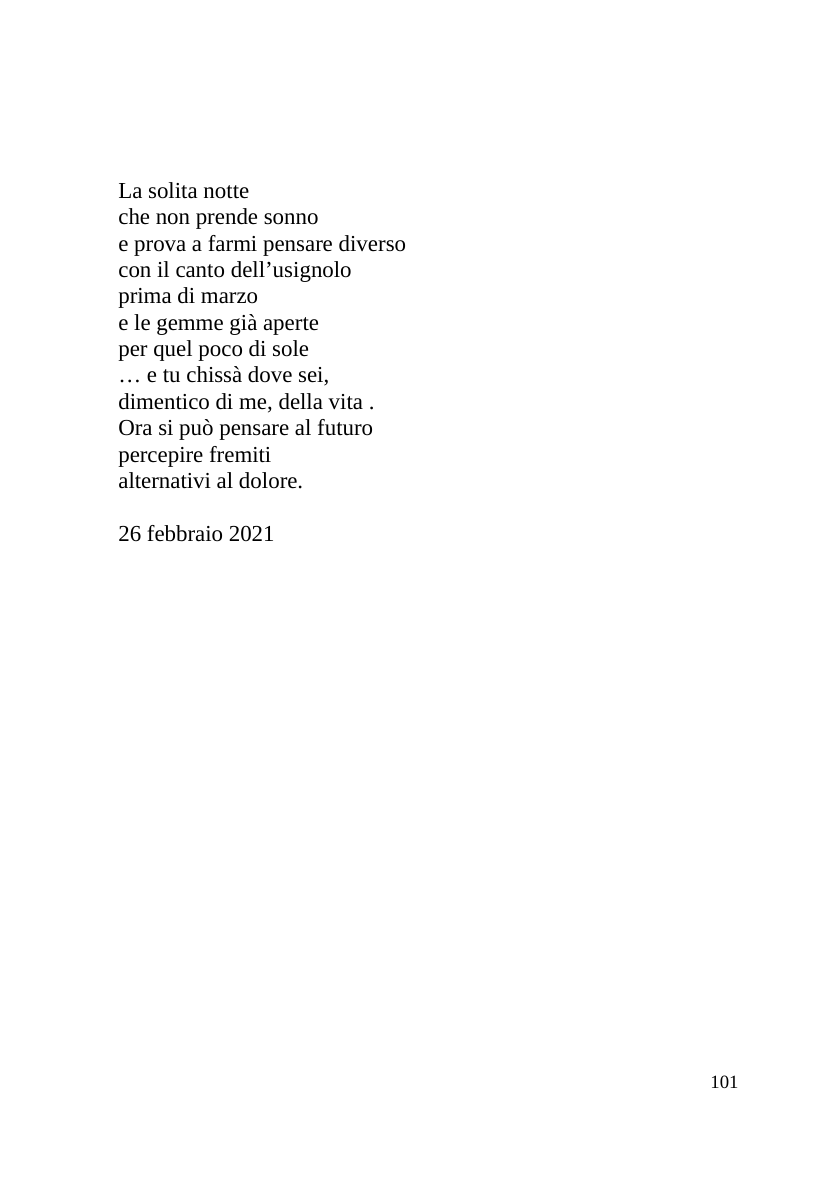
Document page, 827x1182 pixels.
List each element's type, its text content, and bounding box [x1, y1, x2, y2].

text 26 febbraio 2021 [118, 493, 738, 546]
text alternativi al dolore. [118, 467, 738, 493]
text dimentico di me, della vita . [118, 388, 738, 414]
text e le gemme già aperte [118, 309, 738, 335]
text Ora si può pensare al futuro [118, 414, 738, 441]
text che non prende sonno [118, 203, 738, 230]
text prima di marzo [118, 282, 738, 309]
text percepire fremiti [118, 441, 738, 467]
text per quel poco di sole [118, 335, 738, 362]
text La solita notte [118, 177, 738, 203]
text … e tu chissà dove sei, [118, 362, 738, 388]
text con il canto dell’usignolo [118, 256, 738, 282]
text e prova a farmi pensare diverso [118, 230, 738, 256]
